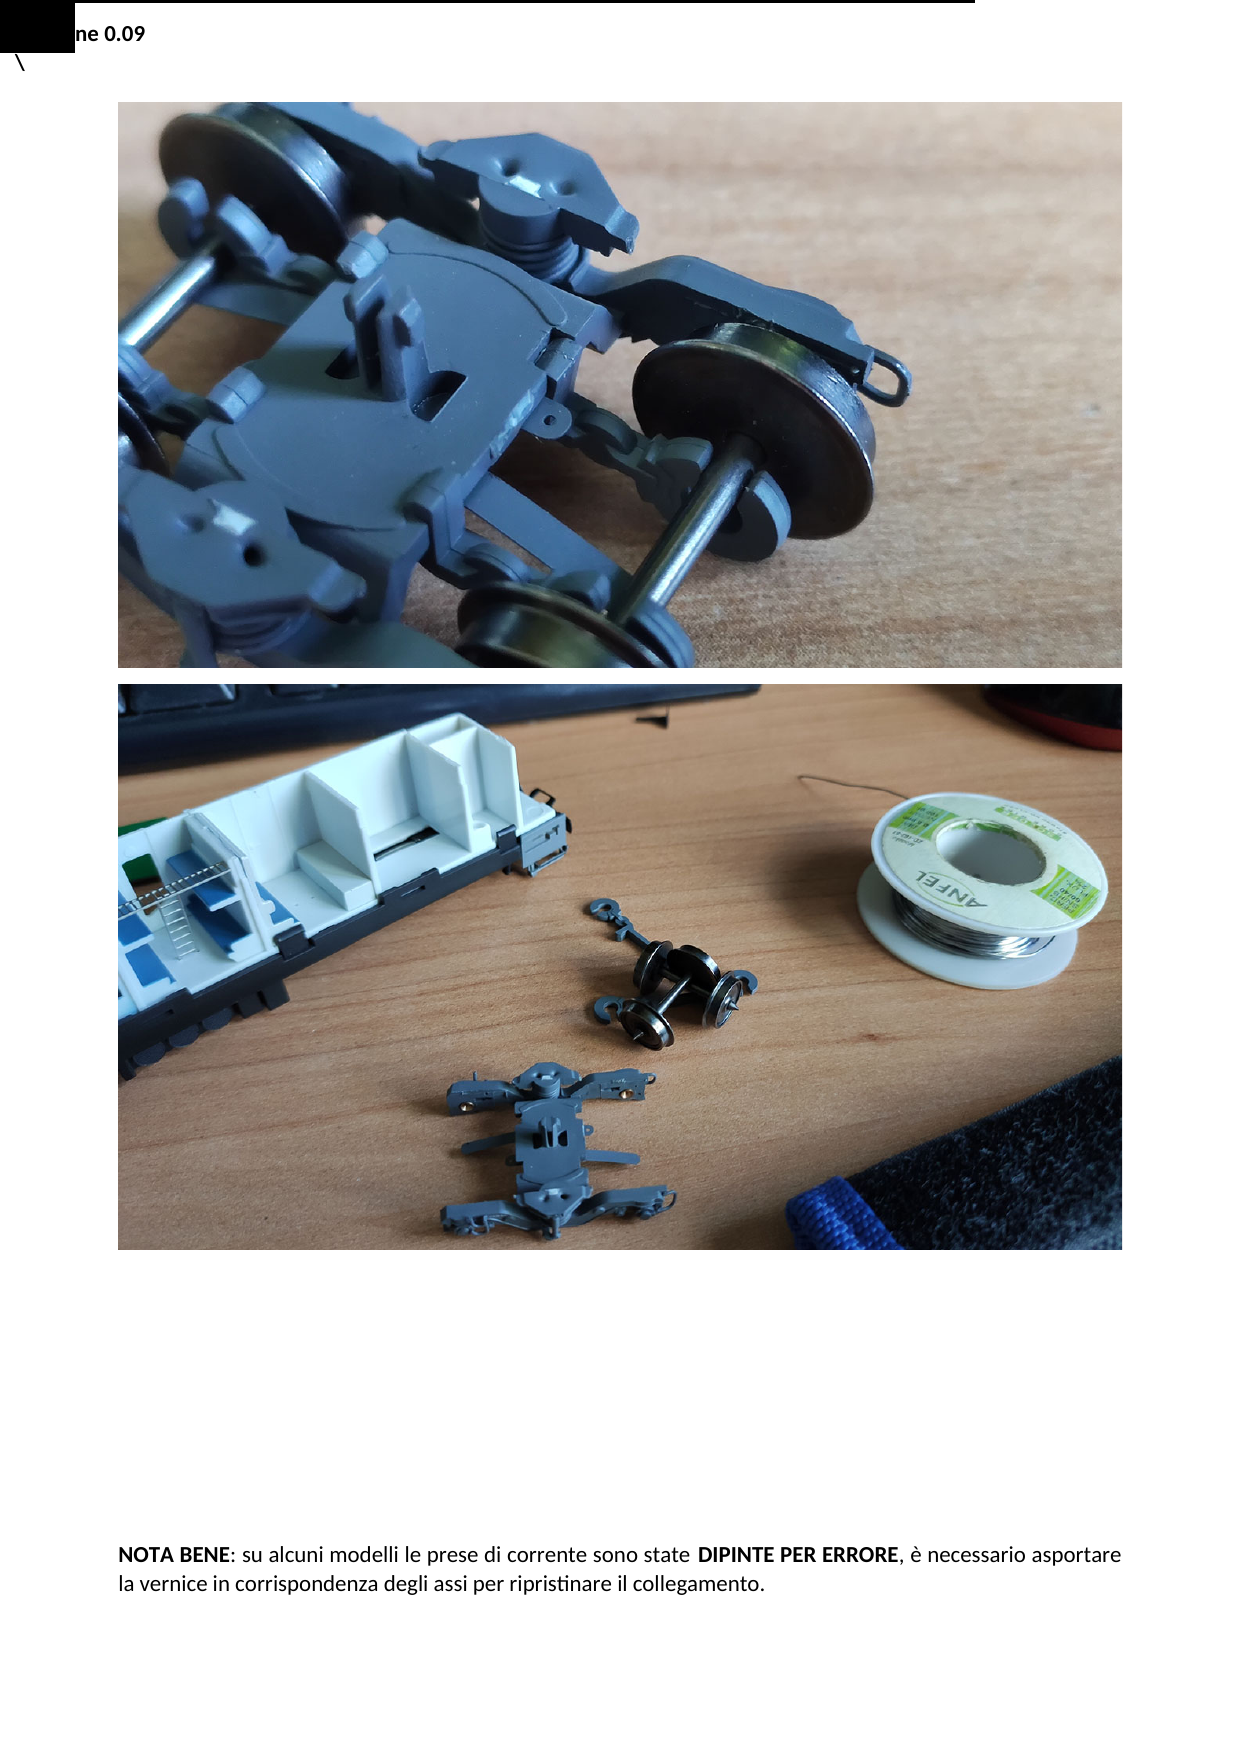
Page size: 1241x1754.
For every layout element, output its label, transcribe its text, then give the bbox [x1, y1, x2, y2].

text NOTA BENE: su alcuni modelli le prese di corrente sono state DIPINTE PER ERRORE, è necessario asportare la vernice in corrispondenza degli assi per ripristinare il collegamento. [118, 1540, 1122, 1597]
